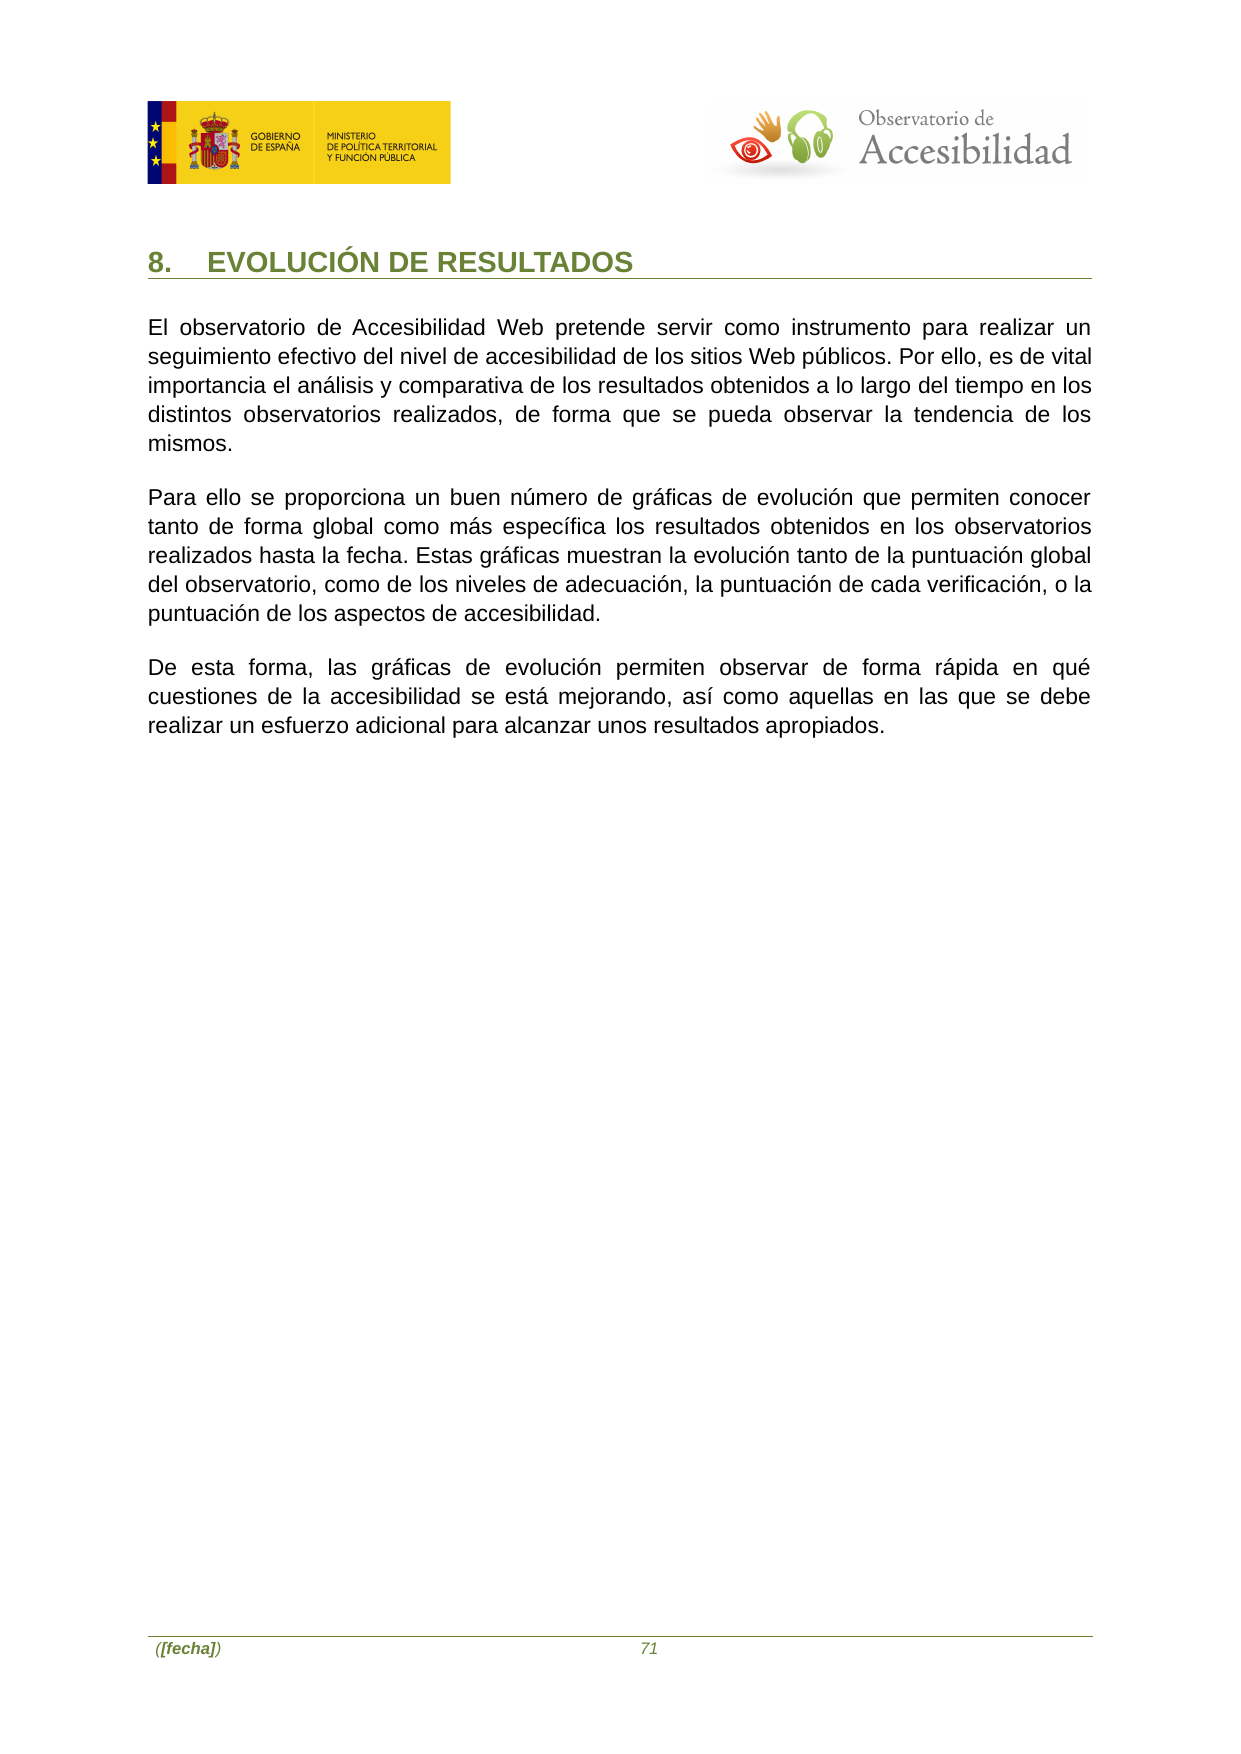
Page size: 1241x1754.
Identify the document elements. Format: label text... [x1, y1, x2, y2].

picture [147, 101, 451, 184]
picture [710, 101, 1086, 184]
text El observatorio de Accesibilidad Web pretende servir como instrumento para realizar un seguimiento efectivo del nivel de accesibilidad de los sitios Web públicos. Por ello, es de vital importancia el análisis y comparativa de los resultados obtenidos a lo largo del tiempo en los distintos observatorios realizados, de forma que se pueda observar la tendencia de los mismos. [148, 314, 1092, 456]
text Para ello se proporciona un buen número de gráficas de evolución que permiten conocer tanto de forma global como más específica los resultados obtenidos en los observatorios realizados hasta la fecha. Estas gráficas muestran la evolución tanto de la puntuación global del observatorio, como de los niveles de adecuación, la puntuación de cada verificación, o la puntuación de los aspectos de accesibilidad. [148, 484, 1092, 626]
text De esta forma, las gráficas de evolución permiten observar de forma rápida en qué cuestiones de la accesibilidad se está mejorando, así como aquellas en las que se debe realizar un esfuerzo adicional para alcanzar unos resultados apropiados. [148, 654, 1092, 738]
subtitle Evolución de resultados [148, 245, 1092, 278]
